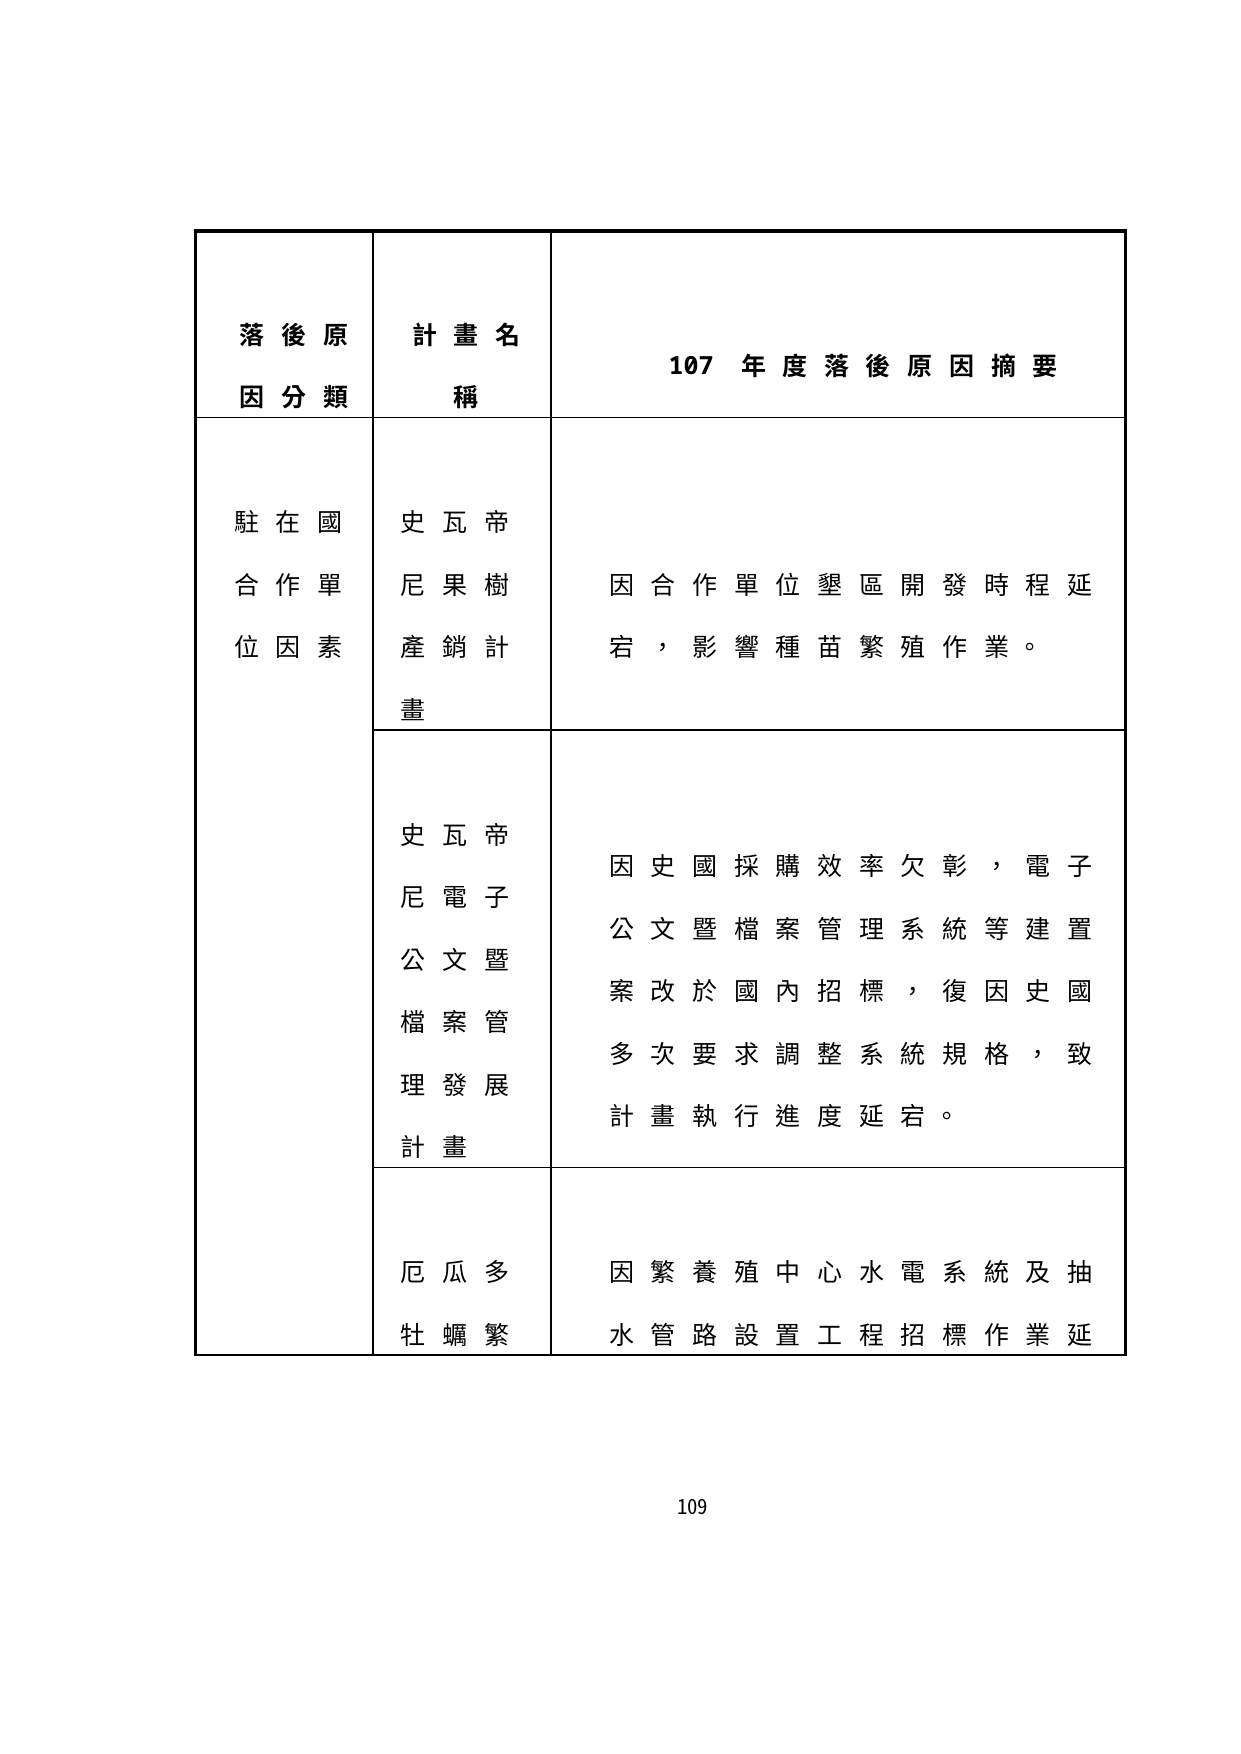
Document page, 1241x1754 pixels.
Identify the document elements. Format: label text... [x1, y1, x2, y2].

table_cell 史瓦帝尼電子公文暨檔案管理發展計畫 [374, 731, 550, 1167]
table_header 落後原因分類 [197, 233, 372, 417]
table_cell 厄瓜多牡蠣繁 [374, 1168, 550, 1354]
table_cell 史瓦帝尼果樹產銷計畫 [374, 418, 550, 729]
table_cell 駐在國合作單位因素 [197, 418, 372, 1354]
table_cell 因繁養殖中心水電系統及抽水管路設置工程招標作業延 [552, 1168, 1124, 1354]
table_cell 因合作單位墾區開發時程延宕，影響種苗繁殖作業。 [552, 418, 1124, 729]
table_header 107年度落後原因摘要 [552, 233, 1124, 417]
table_header 計畫名稱 [374, 233, 550, 417]
table_cell 因史國採購效率欠彰，電子公文暨檔案管理系統等建置案改於國內招標，復因史國多次要求調整系統規格，致計畫執行進度延宕。 [552, 731, 1124, 1167]
